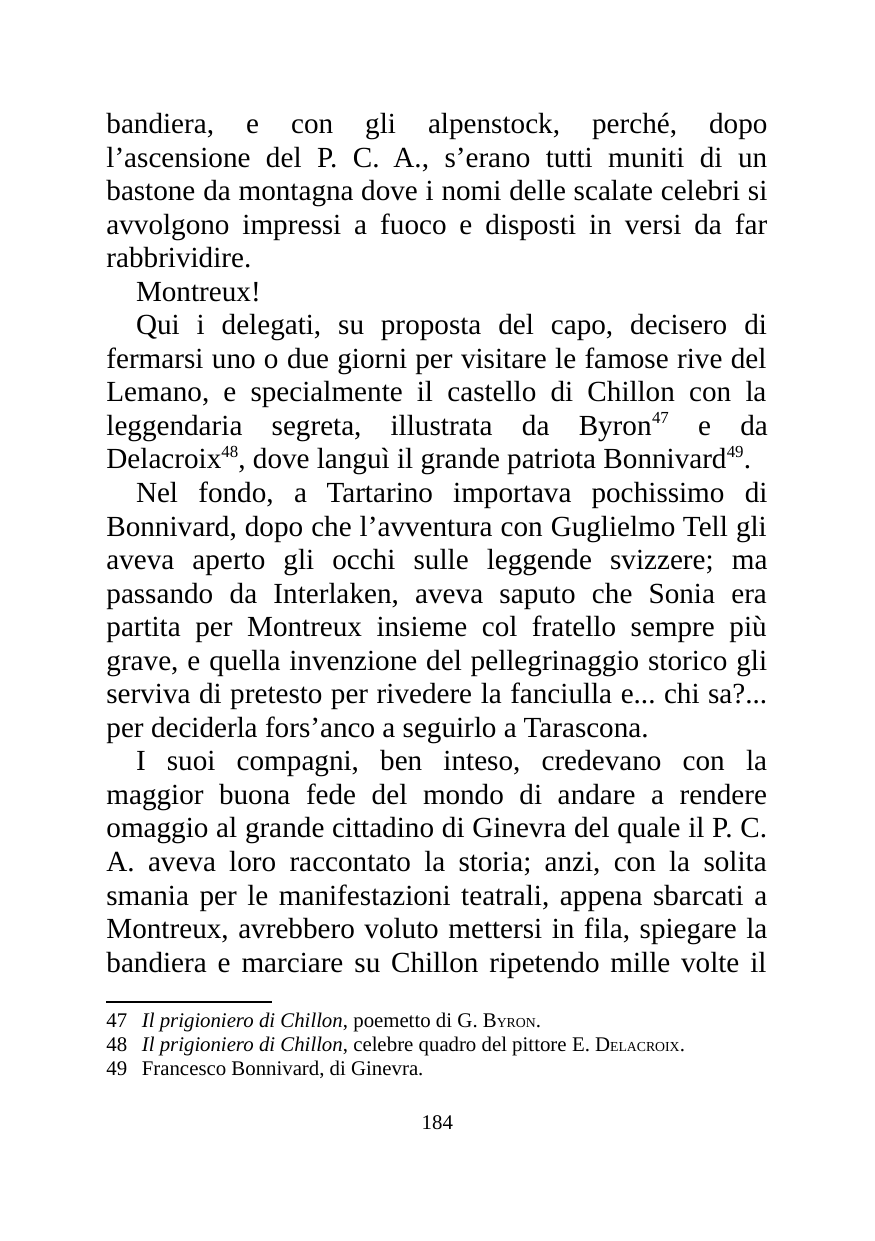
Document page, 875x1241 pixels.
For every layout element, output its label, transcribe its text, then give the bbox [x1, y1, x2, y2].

text Il prigioniero di Chillon, poemetto di G. Byron. [106, 1008, 768, 1032]
text Francesco Bonnivard, di Ginevra. [106, 1056, 768, 1080]
text bandiera, e con gli alpenstock, perché, dopo l’ascensione del P. C. A., s’erano tutti muniti di un bastone da montagna dove i nomi delle scalate celebri si avvolgono impressi a fuoco e disposti in versi da far rabbrividire. [106, 106, 768, 274]
text Qui i delegati, su proposta del capo, decisero di fermarsi uno o due giorni per visitare le famose rive del Lemano, e specialmente il castello di Chillon con la leggendaria segreta, illustrata da Byron e da Delacroix, dove languì il grande patriota Bonnivard. [106, 307, 768, 475]
text I suoi compagni, ben inteso, credevano con la maggior buona fede del mondo di andare a rendere omaggio al grande cittadino di Ginevra del quale il P. C. A. aveva loro raccontato la storia; anzi, con la solita smania per le manifestazioni teatrali, appena sbarcati a Montreux, avrebbero voluto mettersi in fila, spiegare la bandiera e marciare su Chillon ripetendo mille volte il [106, 743, 768, 978]
text Montreux! [106, 274, 768, 307]
text Nel fondo, a Tartarino importava pochissimo di Bonnivard, dopo che l’avventura con Guglielmo Tell gli aveva aperto gli occhi sulle leggende svizzere; ma passando da Interlaken, aveva saputo che Sonia era partita per Montreux insieme col fratello sempre più grave, e quella invenzione del pellegrinaggio storico gli serviva di pretesto per rivedere la fanciulla e... chi sa?... per deciderla fors’anco a seguirlo a Tarascona. [106, 475, 768, 743]
text Il prigioniero di Chillon, celebre quadro del pittore E. Delacroix. [106, 1032, 768, 1056]
